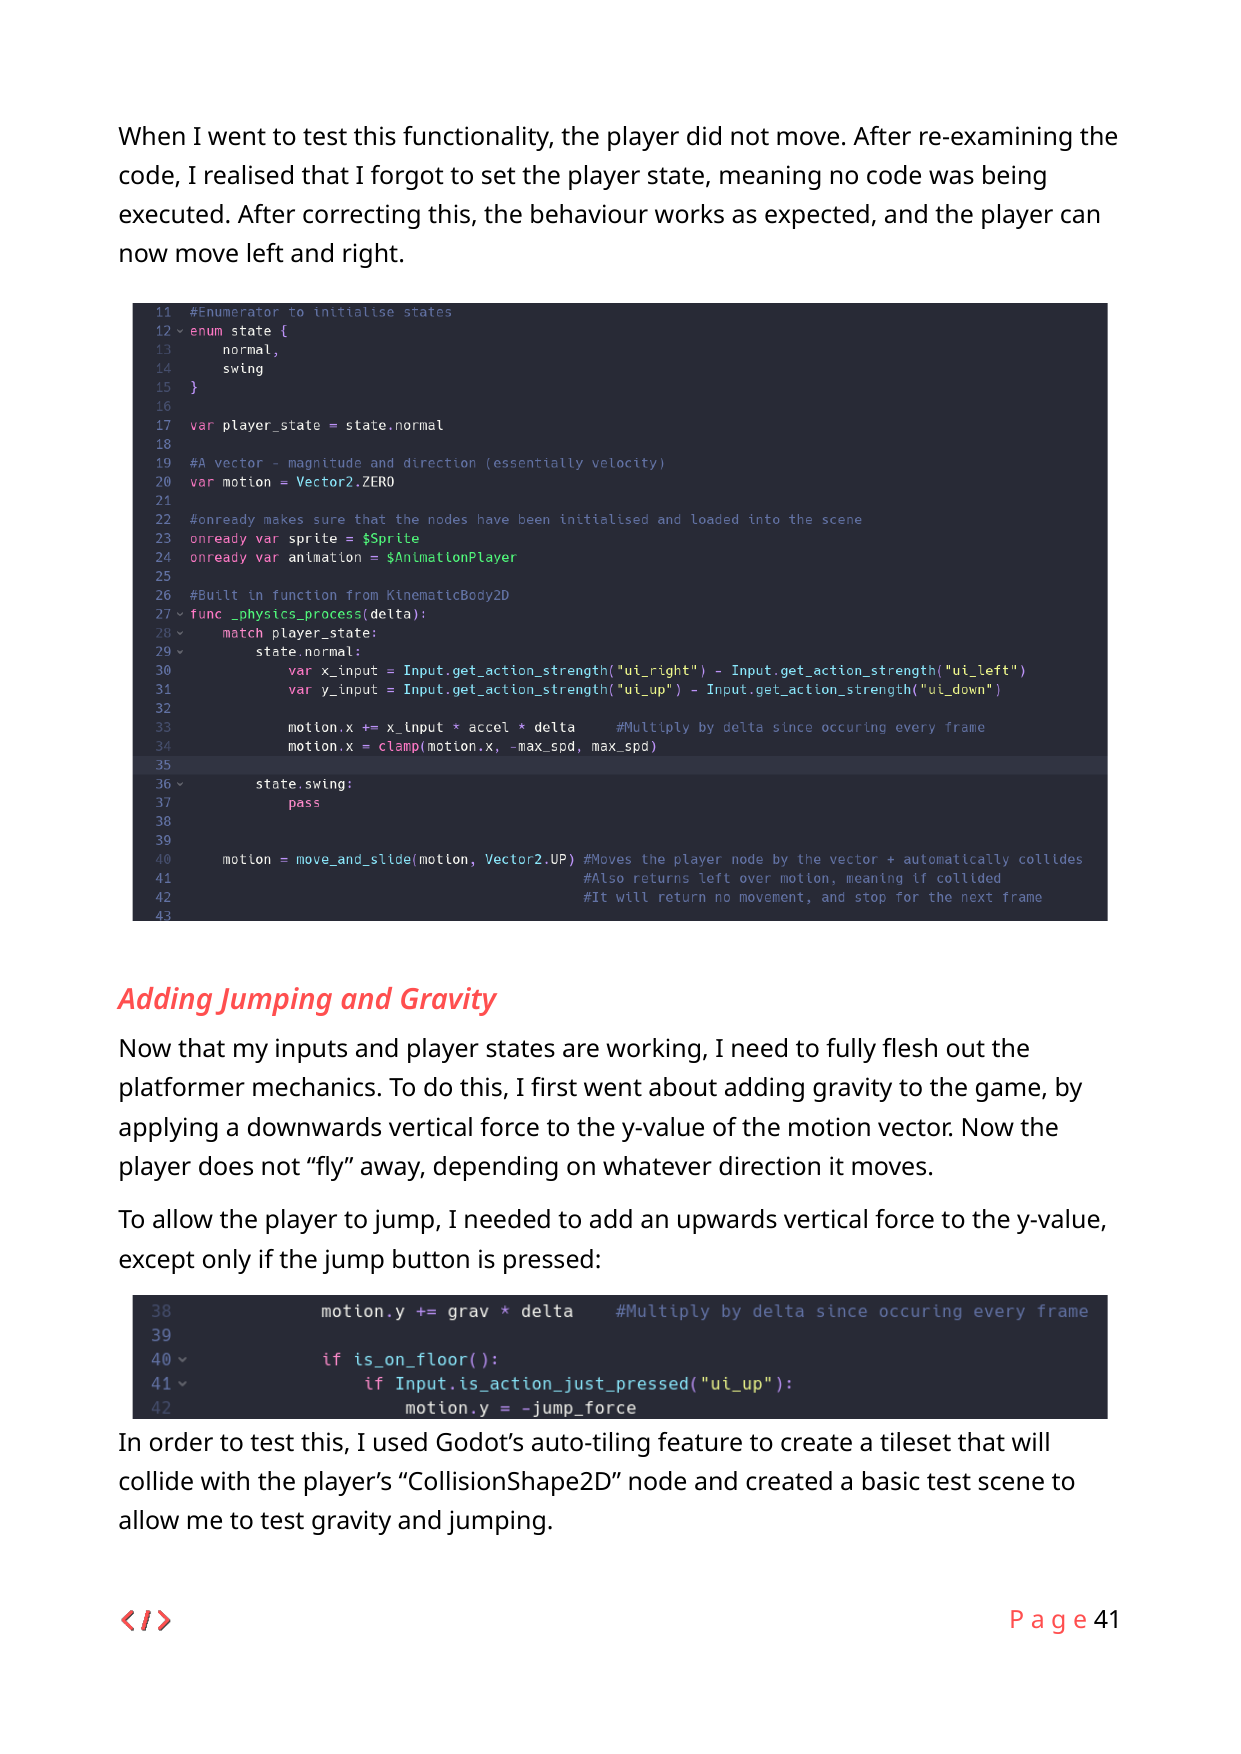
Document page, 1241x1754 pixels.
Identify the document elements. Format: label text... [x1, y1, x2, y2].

subtitle Adding Jumping and Gravity [118, 921, 1122, 1018]
picture [132, 1295, 1108, 1419]
text Now that my inputs and player states are working, I need to fully flesh out the platformer mechanics. To do this, I first went about adding gravity to the game, by applying a downwards vertical force to the y-value of the motion vector. Now the player does not “fly” away, depending on whatever direction it moves. [118, 1031, 1122, 1182]
text In order to test this, I used Godot’s auto-tiling feature to create a tileset that will collide with the player’s “CollisionShape2D” node and created a basic test scene to allow me to test gravity and jumping. [118, 1419, 1122, 1537]
picture [116, 1591, 175, 1649]
picture [132, 303, 1108, 921]
text To allow the player to jump, I needed to add an upwards vertical force to the y-value, except only if the jump button is pressed: [118, 1202, 1122, 1275]
text When I went to test this functionality, the player did not move. After re-examining the code, I realised that I forgot to set the player state, meaning no code was being executed. After correcting this, the behaviour works as expected, and the player can now move left and right. [118, 118, 1122, 270]
